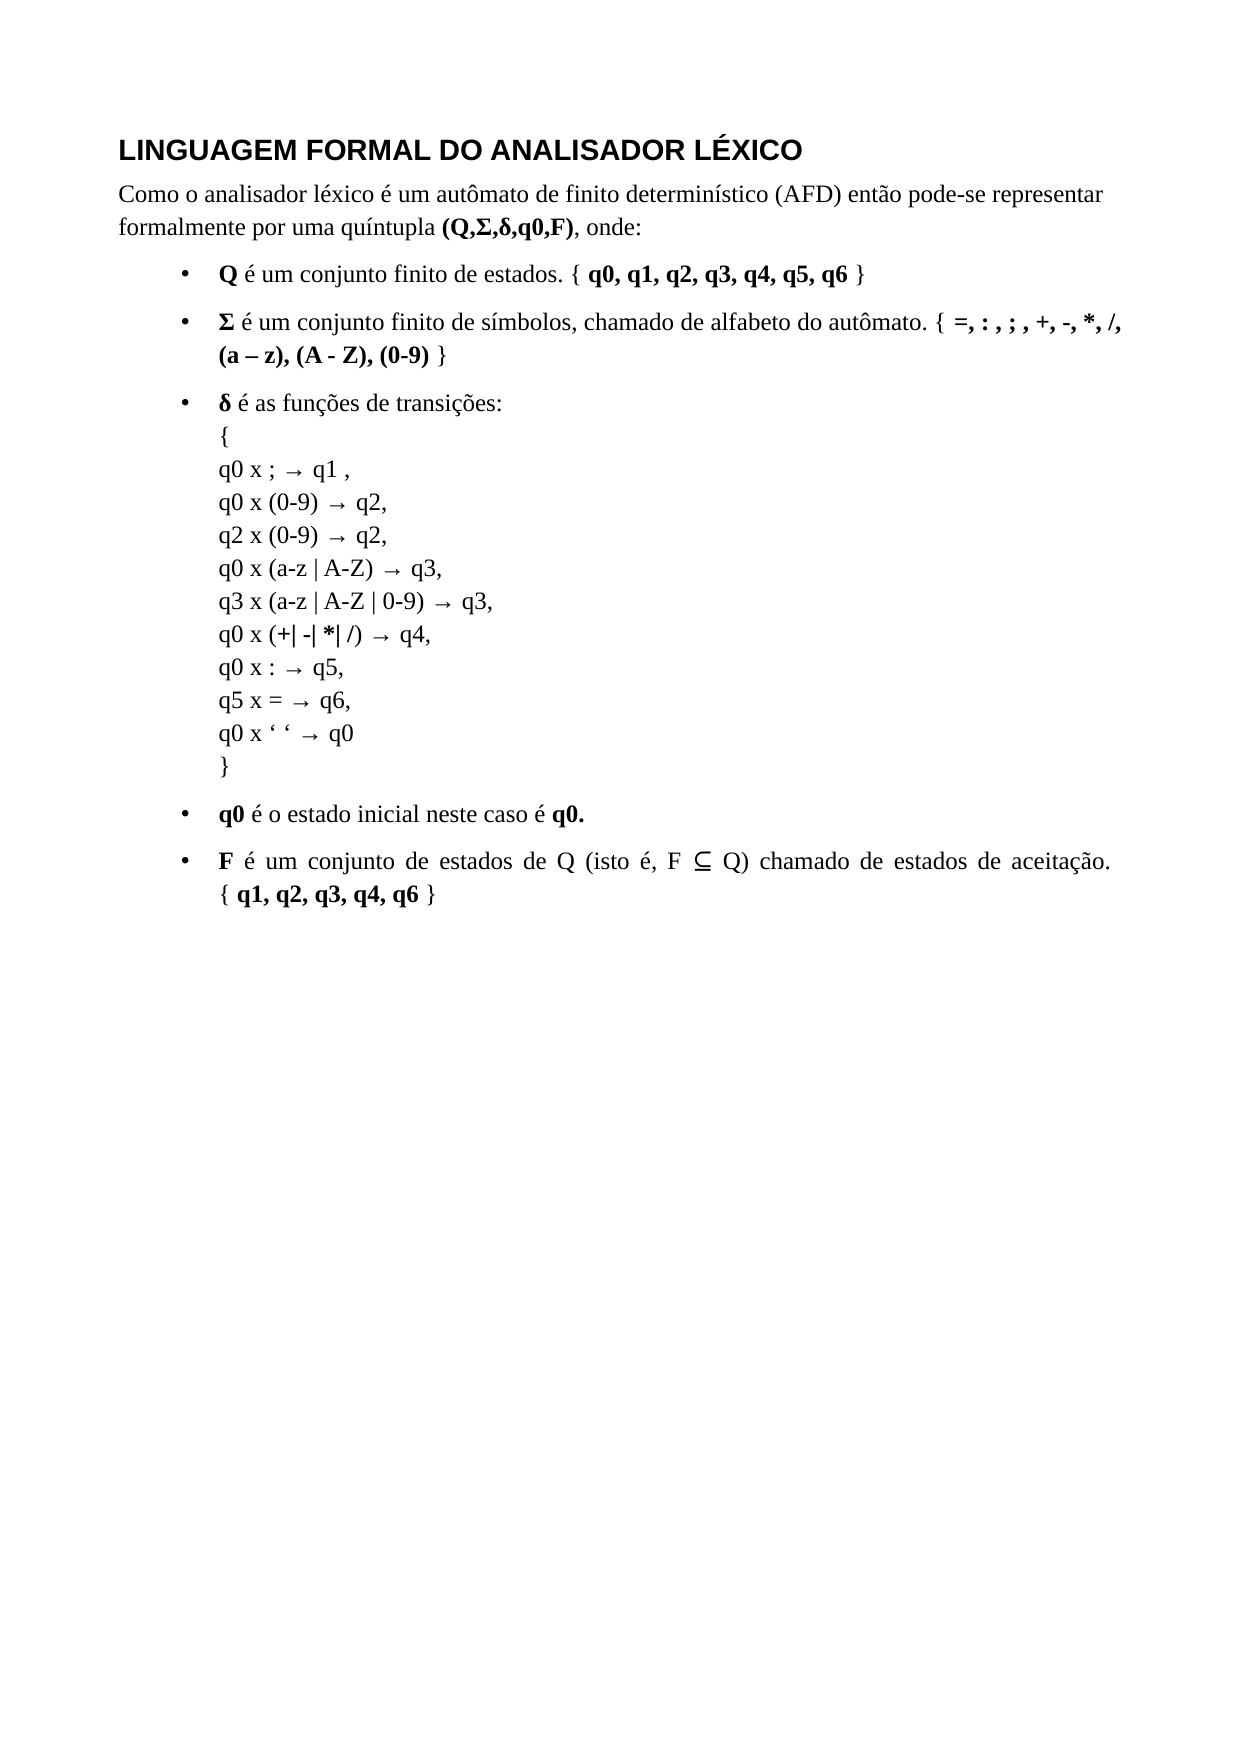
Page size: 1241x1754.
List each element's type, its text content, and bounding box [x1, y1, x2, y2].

list q0 é o estado inicial neste caso é q0. [181, 799, 1122, 827]
subtitle LINGUAGEM FORMAL DO ANALISADOR LÉXICO [118, 133, 1122, 166]
list δ é as funções de transições: { q0 x ; → q1 , q0 x (0-9) → q2, q2 x (0-9) → q2, q0 x (a-z | A-Z) → q3, q3 x (a-z | A-Z | 0-9) → q3, q0 x (+| -| *| /) → q4, q0 x : → q5, q5 x = → q6, q0 x ‘ ‘ → q0 } [181, 388, 1122, 780]
list Σ é um conjunto finito de símbolos, chamado de alfabeto do autômato. { =, : , ; , +, -, *, /, (a – z), (A - Z), (0-9) } [181, 307, 1122, 369]
text Como o analisador léxico é um autômato de finito determinístico (AFD) então pode-se representar formalmente por uma quíntupla (Q,Σ,δ,q0,F), onde: [118, 179, 1122, 241]
list Q é um conjunto finito de estados. { q0, q1, q2, q3, q4, q5, q6 } [181, 259, 1122, 288]
list F é um conjunto de estados de Q (isto é, F ⊆ Q) chamado de estados de aceitação. { q1, q2, q3, q4, q6 } [181, 846, 1122, 908]
